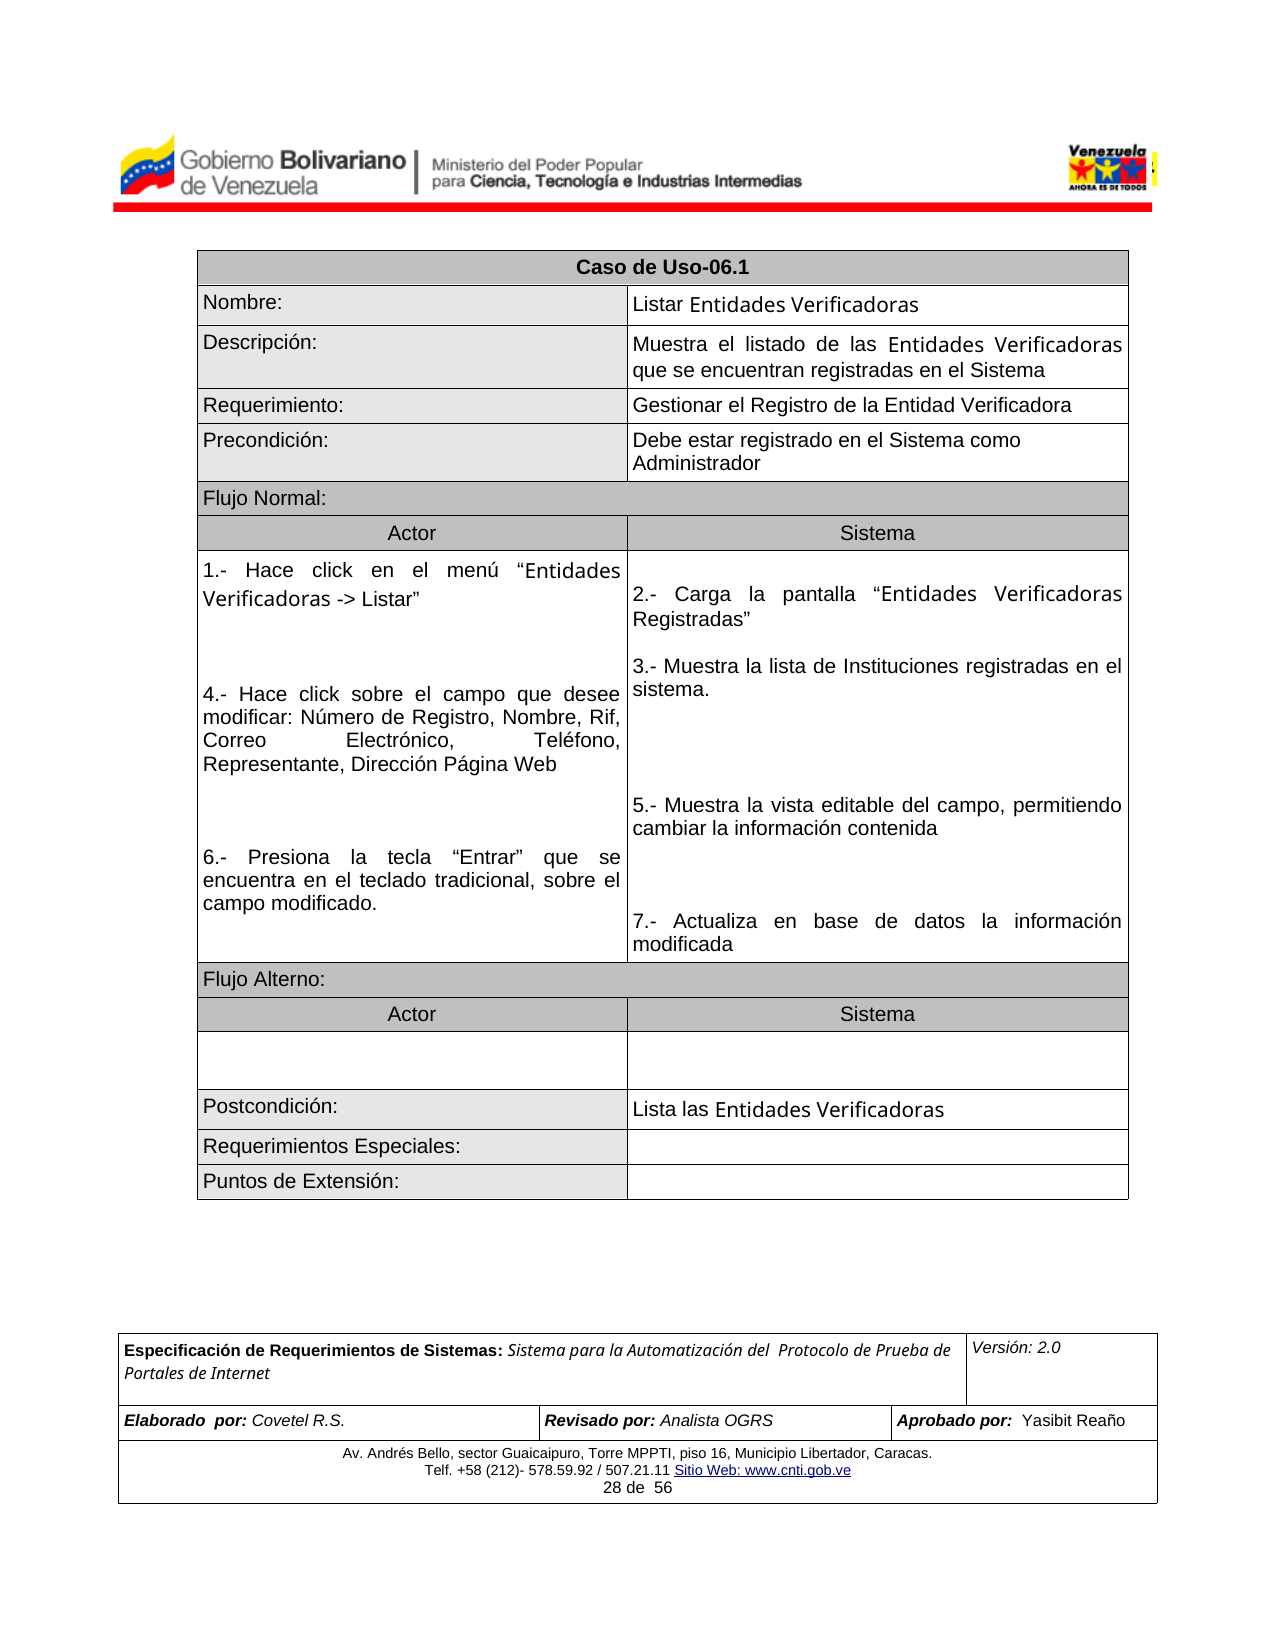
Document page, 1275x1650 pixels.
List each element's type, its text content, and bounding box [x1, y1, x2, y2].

table_cell [628, 1165, 1128, 1198]
table_cell Sistema [628, 516, 1128, 550]
table_cell Descripción: [198, 326, 627, 388]
table_cell 1.- Hace click en el menú “Entidades Verificadoras -> Listar” 4.- Hace click sobre el campo que desee modificar: Número de Registro, Nombre, Rif, Correo Electrónico, Teléfono, Representante, Dirección Página Web 6.- Presiona la tecla “Entrar” que se encuentra en el teclado tradicional, sobre el campo modificado. [198, 551, 627, 962]
picture [113, 126, 1153, 212]
table_cell Debe estar registrado en el Sistema como Administrador [628, 424, 1128, 481]
table_cell 2.- Carga la pantalla “Entidades Verificadoras Registradas” 3.- Muestra la lista de Instituciones registradas en el sistema. 5.- Muestra la vista editable del campo, permitiendo cambiar la información contenida 7.- Actualiza en base de datos la información modificada [628, 551, 1128, 962]
table_cell [198, 1032, 627, 1089]
table_cell Actor [198, 516, 627, 550]
table_cell Requerimiento: [198, 389, 627, 423]
table_cell Listar Entidades Verificadoras [628, 286, 1128, 324]
table_cell Gestionar el Registro de la Entidad Verificadora [628, 389, 1128, 423]
table_cell Requerimientos Especiales: [198, 1130, 627, 1164]
table_cell Puntos de Extensión: [198, 1165, 627, 1198]
table_cell Muestra el listado de las Entidades Verificadoras que se encuentran registradas en el Sistema [628, 326, 1128, 388]
table_cell [628, 1130, 1128, 1164]
table_cell Lista las Entidades Verificadoras [628, 1090, 1128, 1129]
table_header Caso de Uso-06.1 [198, 251, 1128, 284]
table_cell Precondición: [198, 424, 627, 481]
table_cell [628, 1032, 1128, 1089]
table_cell Actor [198, 998, 627, 1031]
table_cell Flujo Normal: [198, 482, 1128, 515]
table_cell Postcondición: [198, 1090, 627, 1129]
table_cell Nombre: [198, 286, 627, 324]
table_cell Flujo Alterno: [198, 963, 1128, 997]
table_cell Sistema [628, 998, 1128, 1031]
